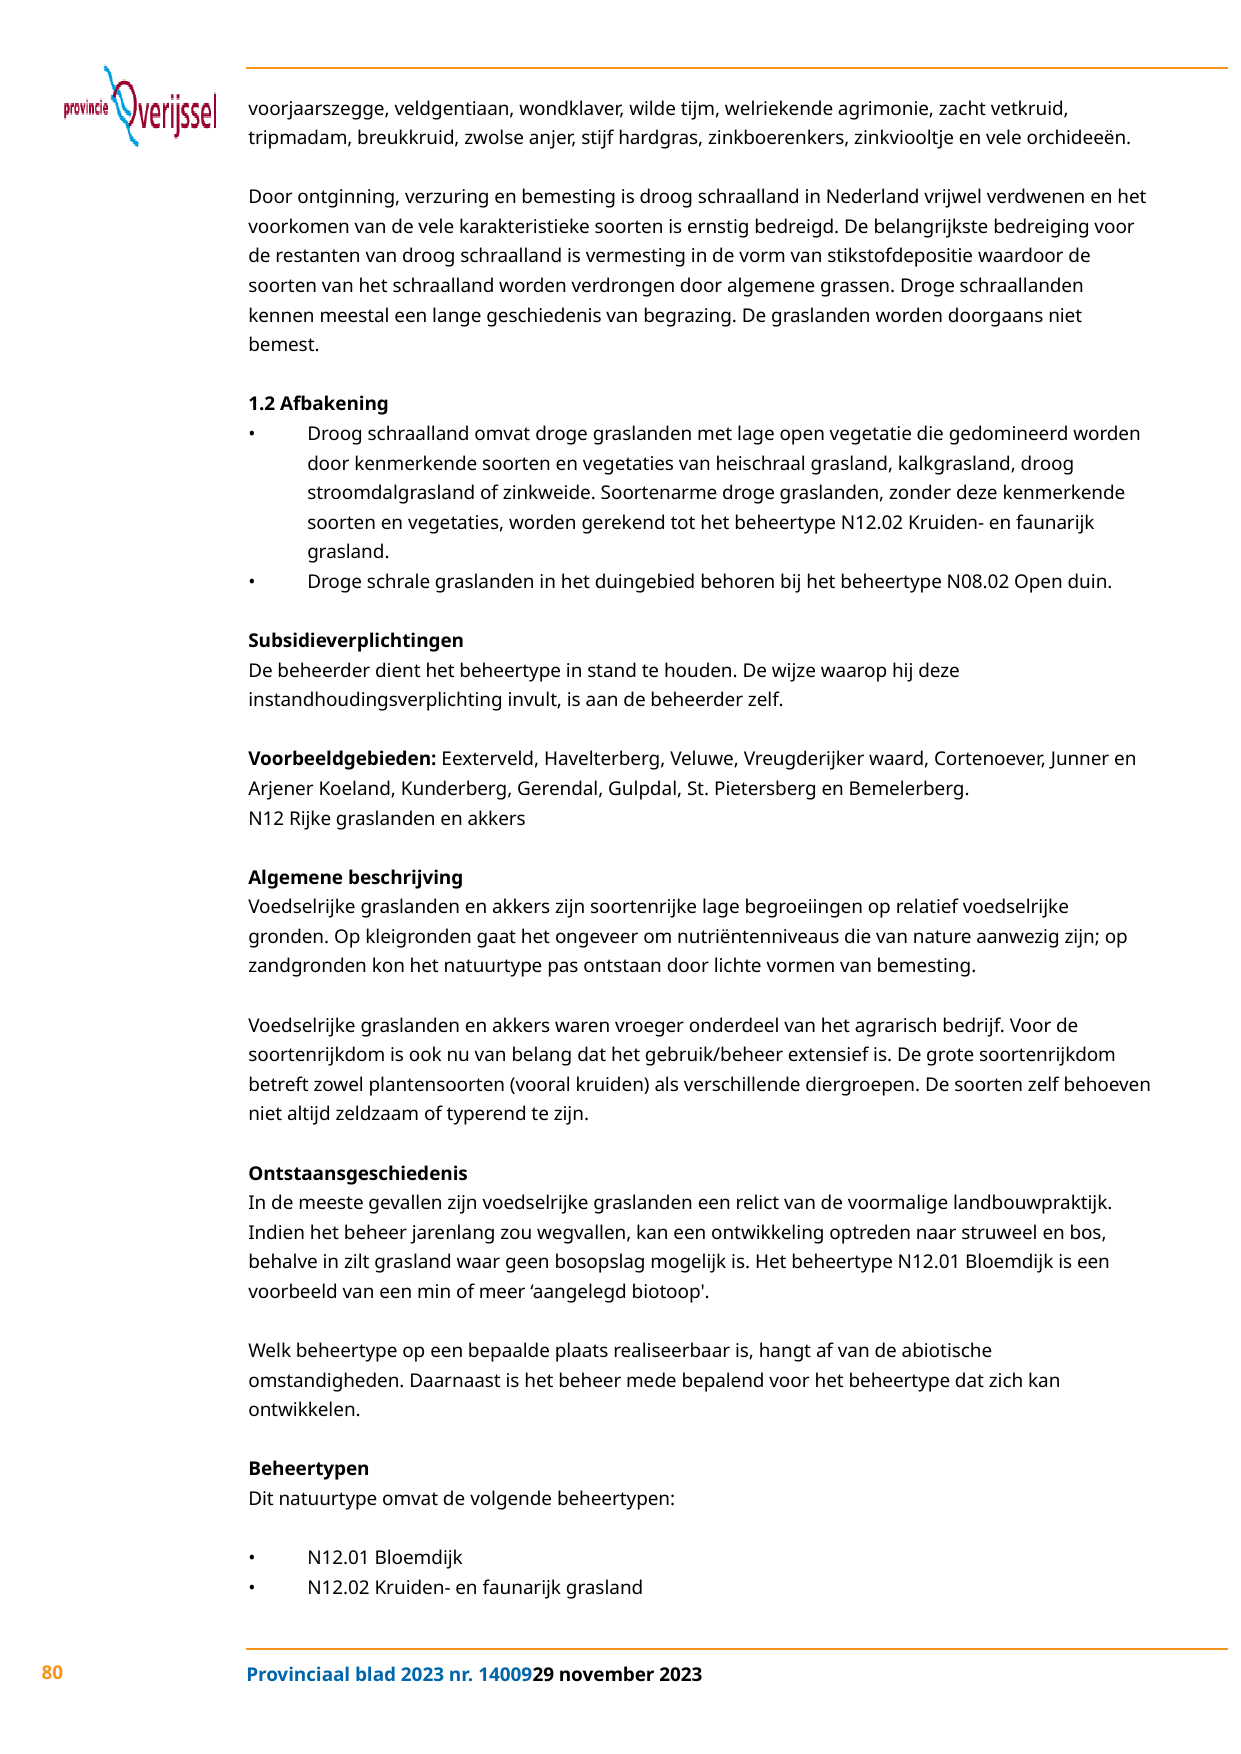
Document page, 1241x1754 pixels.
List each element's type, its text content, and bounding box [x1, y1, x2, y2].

text N12 Rijke graslanden en akkers [248, 805, 1152, 831]
text 1.2 Afbakening [248, 391, 1152, 416]
text In de meeste gevallen zijn voedselrijke graslanden een relict van de voormalige landbouwpraktijk. Indien het beheer jarenlang zou wegvallen, kan een ontwikkeling optreden naar struweel en bos, behalve in zilt grasland waar geen bosopslag mogelijk is. Het beheertype N12.01 Bloemdijk is een voorbeeld van een min of meer ‘aangelegd biotoop'. [248, 1189, 1152, 1304]
list N12.02 Kruiden- en faunarijk grasland [248, 1574, 1152, 1600]
text Dit natuurtype omvat de volgende beheertypen: [248, 1485, 1152, 1511]
text Door ontginning, verzuring en bemesting is droog schraalland in Nederland vrijwel verdwenen en het voorkomen van de vele karakteristieke soorten is ernstig bedreigd. De belangrijkste bedreiging voor de restanten van droog schraalland is vermesting in de vorm van stikstofdepositie waardoor de soorten van het schraalland worden verdrongen door algemene grassen. Droge schraallanden kennen meestal een lange geschiedenis van begrazing. De graslanden worden doorgaans niet bemest. [248, 183, 1152, 357]
list N12.01 Bloemdijk [248, 1544, 1152, 1570]
text Algemene beschrijving [248, 864, 1152, 890]
text Voedselrijke graslanden en akkers zijn soortenrijke lage begroeiingen op relatief voedselrijke gronden. Op kleigronden gaat het ongeveer om nutriëntenniveaus die van nature aanwezig zijn; op zandgronden kon het natuurtype pas ontstaan door lichte vormen van bemesting. [248, 893, 1152, 978]
text Beheertypen [248, 1456, 1152, 1481]
text voorjaarszegge, veldgentiaan, wondklaver, wilde tijm, welriekende agrimonie, zacht vetkruid, tripmadam, breukkruid, zwolse anjer, stijf hardgras, zinkboerenkers, zinkviooltje en vele orchideeën. [248, 95, 1152, 150]
list Droge schrale graslanden in het duingebied behoren bij het beheertype N08.02 Open duin. [248, 568, 1152, 594]
list Droog schraalland omvat droge graslanden met lage open vegetatie die gedomineerd worden door kenmerkende soorten en vegetaties van heischraal grasland, kalkgrasland, droog stroomdalgrasland of zinkweide. Soortenarme droge graslanden, zonder deze kenmerkende soorten en vegetaties, worden gerekend tot het beheertype N12.02 Kruiden- en faunarijk grasland. [248, 420, 1152, 564]
text De beheerder dient het beheertype in stand te houden. De wijze waarop hij deze instandhoudingsverplichting invult, is aan de beheerder zelf. [248, 657, 1152, 712]
text Voorbeeldgebieden: Eexterveld, Havelterberg, Veluwe, Vreugderijker waard, Cortenoever, Junner en Arjener Koeland, Kunderberg, Gerendal, Gulpdal, St. Pietersberg en Bemelerberg. [248, 746, 1152, 801]
text Welk beheertype op een bepaalde plaats realiseerbaar is, hangt af van de abiotische omstandigheden. Daarnaast is het beheer mede bepalend voor het beheertype dat zich kan ontwikkelen. [248, 1337, 1152, 1422]
picture [41, 47, 231, 172]
text Ontstaansgeschiedenis [248, 1160, 1152, 1186]
text Subsidieverplichtingen [248, 627, 1152, 653]
text Voedselrijke graslanden en akkers waren vroeger onderdeel van het agrarisch bedrijf. Voor de soortenrijkdom is ook nu van belang dat het gebruik/beheer extensief is. De grote soortenrijkdom betreft zowel plantensoorten (vooral kruiden) als verschillende diergroepen. De soorten zelf behoeven niet altijd zeldzaam of typerend te zijn. [248, 1012, 1152, 1126]
